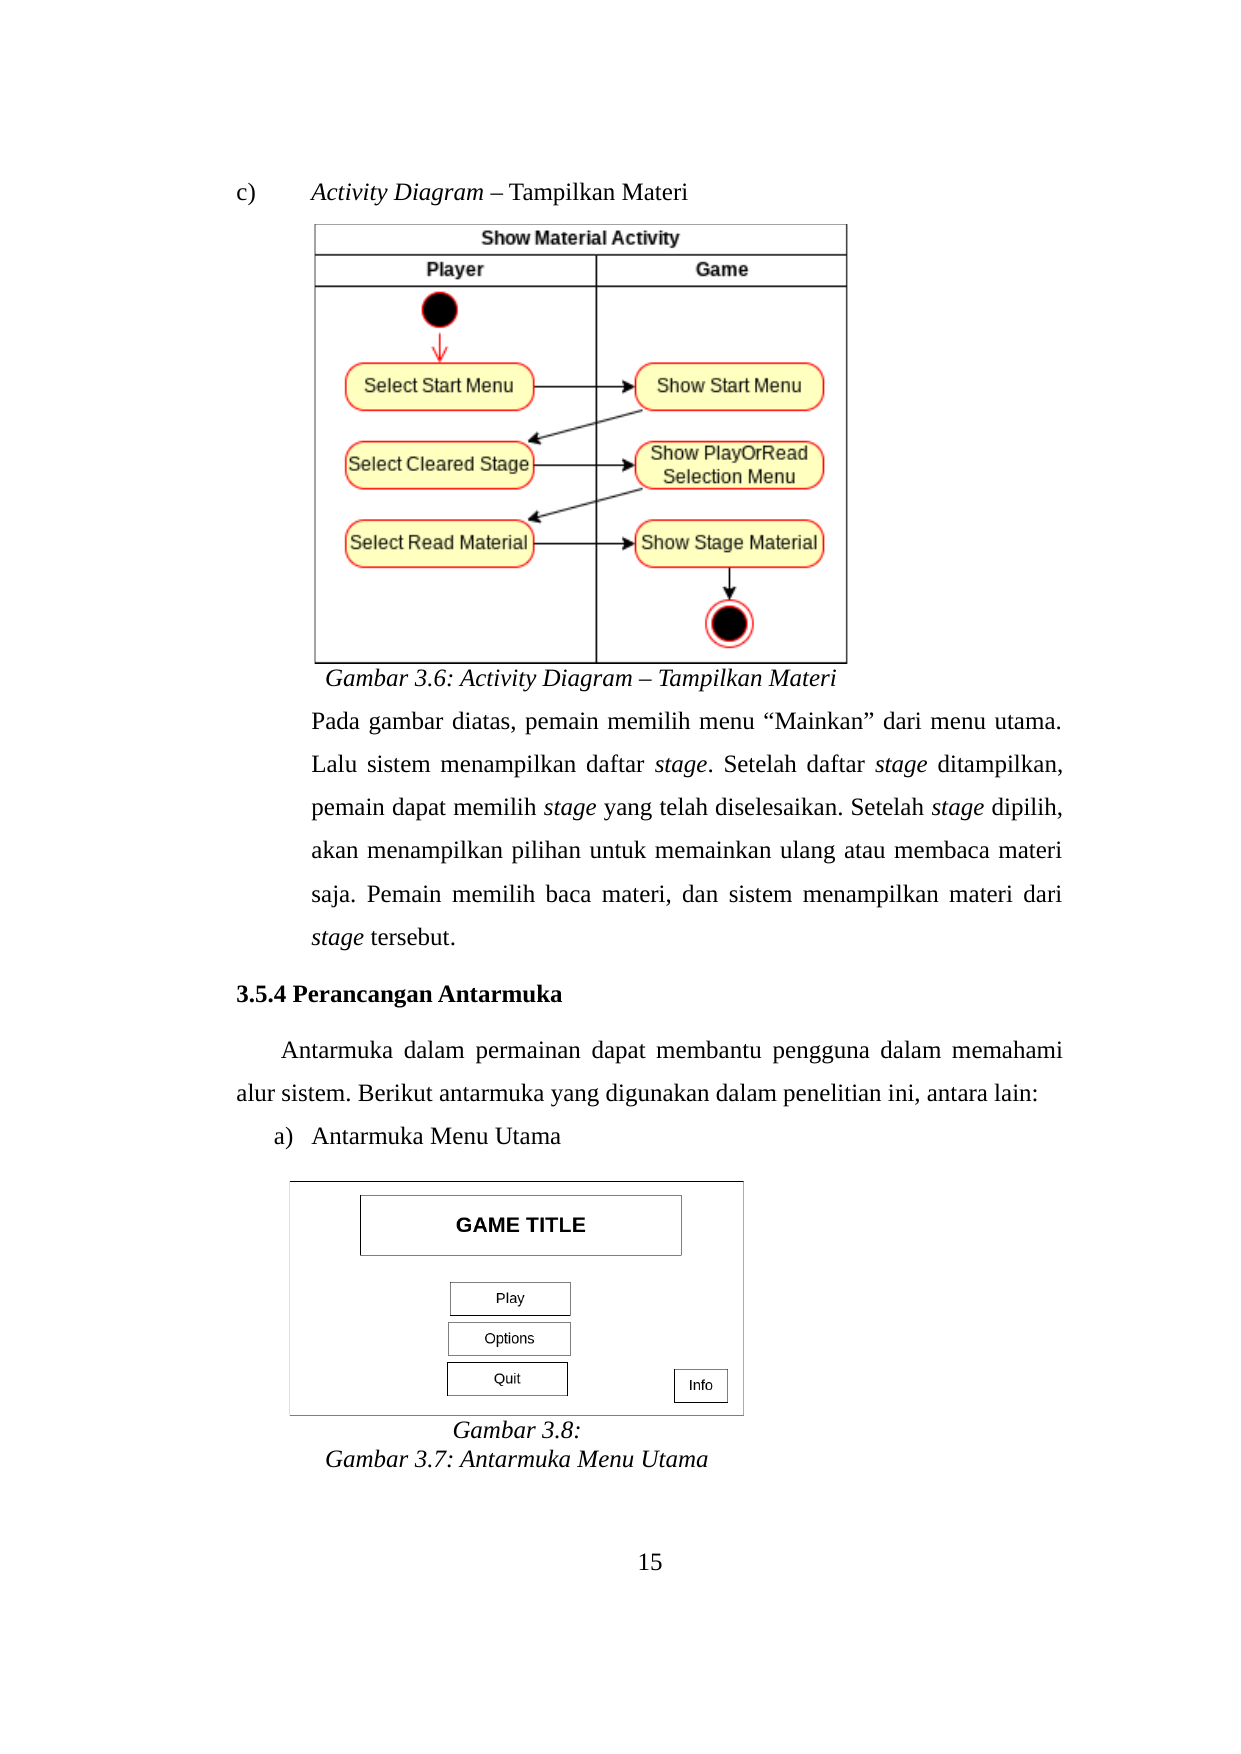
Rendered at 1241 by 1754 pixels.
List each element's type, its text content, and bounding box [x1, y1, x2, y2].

text Antarmuka dalam permainan dapat membantu pengguna dalam memahami alur sistem. Berikut antarmuka yang digunakan dalam penelitian ini, antara lain: [236, 1035, 1063, 1107]
list Pada gambar diatas, pemain memilih menu “Mainkan” dari menu utama. Lalu sistem menampilkan daftar stage. Setelah daftar stage ditampilkan, pemain dapat memilih stage yang telah diselesaikan. Setelah stage dipilih, akan menampilkan pilihan untuk memainkan ulang atau membaca materi saja. Pemain memilih baca materi, dan sistem menampilkan materi dari stage tersebut. [274, 212, 1063, 951]
subtitle Perancangan Antarmuka [236, 979, 1063, 1008]
list Activity Diagram – Tampilkan Materi [236, 177, 1063, 206]
list [290, 1156, 744, 1169]
list Antarmuka Menu Utama [274, 1121, 1063, 1150]
list Gambar 3.8: [290, 1416, 744, 1444]
picture [289, 1181, 744, 1416]
picture [314, 224, 848, 664]
list Gambar 3.6: Activity Diagram – Tampilkan Materi [314, 664, 847, 692]
list [290, 1169, 744, 1181]
list Gambar 3.7: Antarmuka Menu Utama [290, 1444, 744, 1473]
